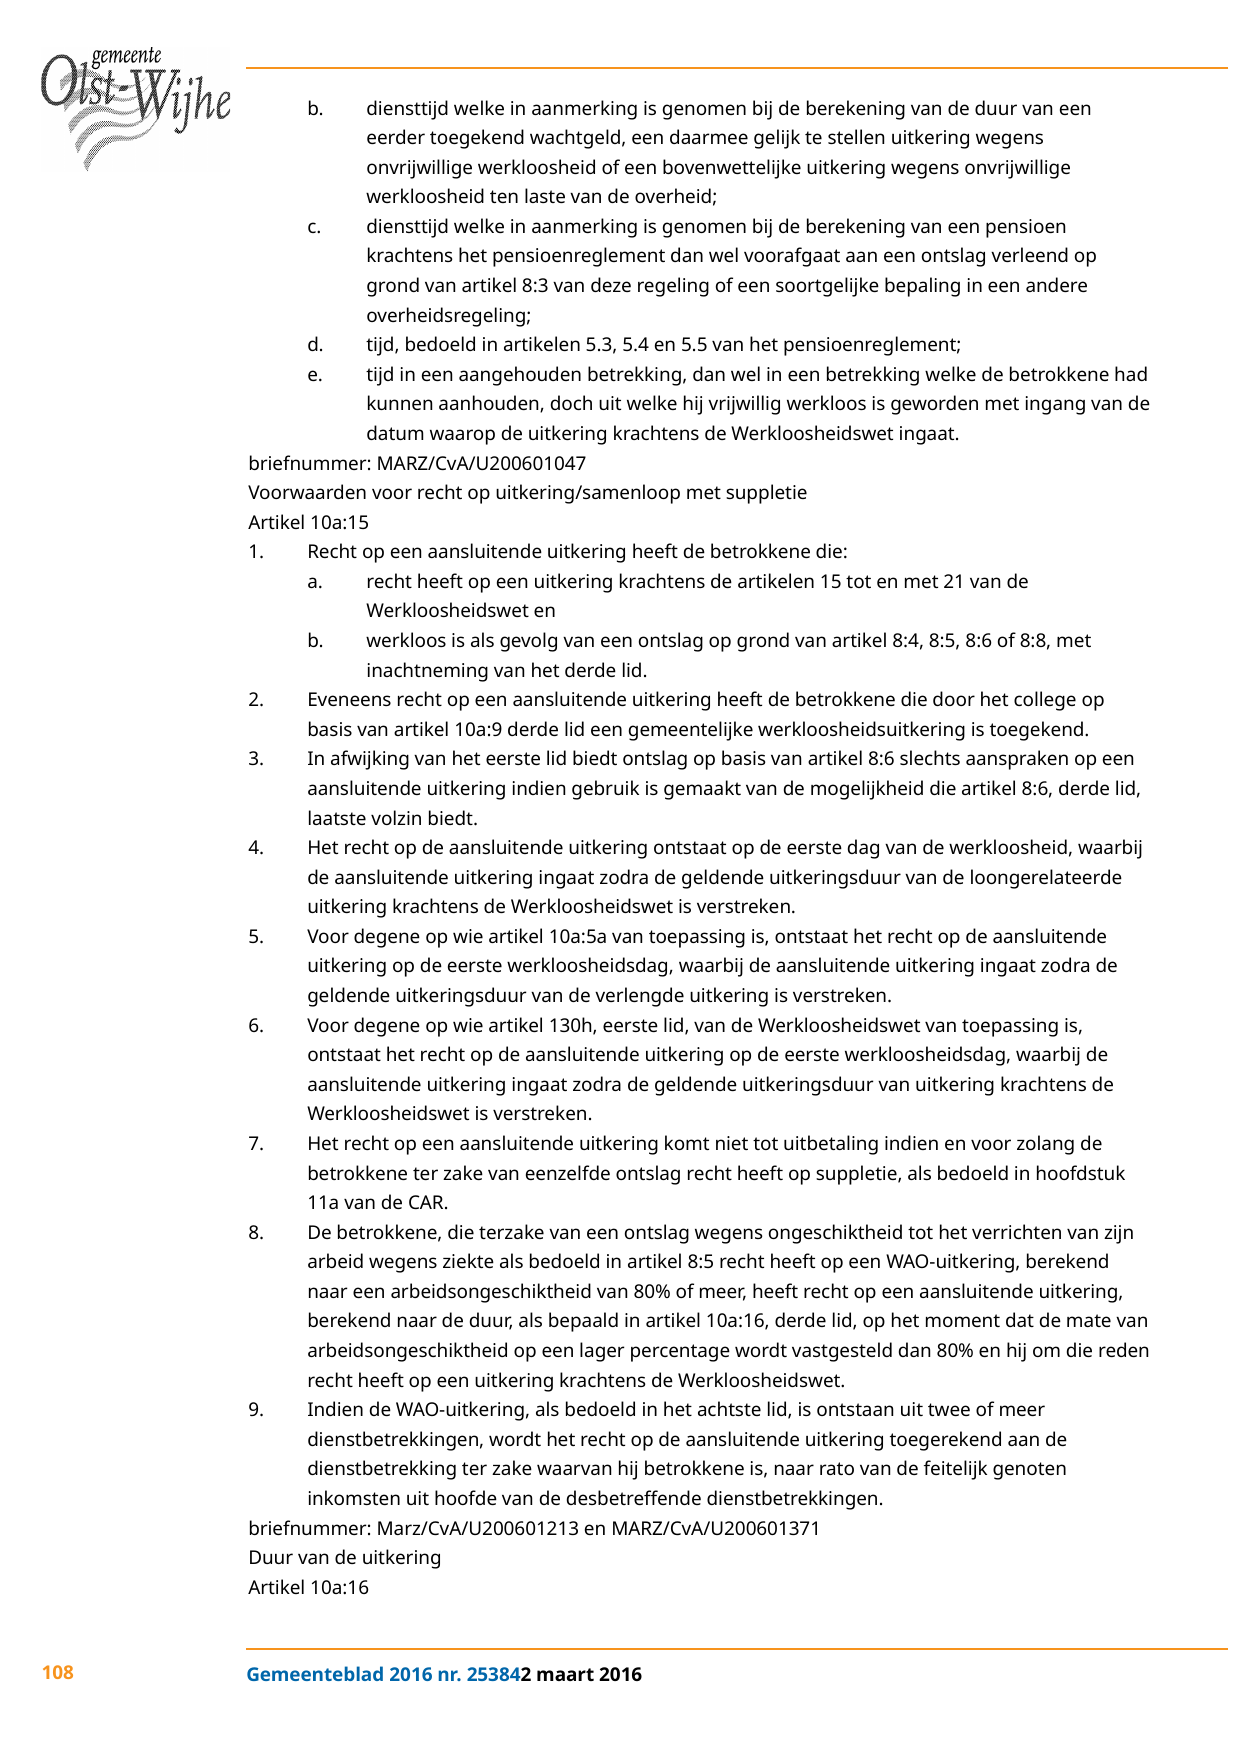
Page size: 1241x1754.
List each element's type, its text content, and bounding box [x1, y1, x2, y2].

text briefnummer: MARZ/CvA/U200601047 [248, 450, 1152, 476]
text briefnummer: Marz/CvA/U200601213 en MARZ/CvA/U200601371 [248, 1515, 1152, 1541]
list tijd, bedoeld in artikelen 5.3, 5.4 en 5.5 van het pensioenreglement; [307, 331, 1152, 357]
list recht heeft op een uitkering krachtens de artikelen 15 tot en met 21 van de Werkloosheidswet en [307, 568, 1152, 623]
list Eveneens recht op een aansluitende uitkering heeft de betrokkene die door het college op basis van artikel 10a:9 derde lid een gemeentelijke werkloosheidsuitkering is toegekend. [248, 686, 1152, 742]
list Voor degene op wie artikel 130h, eerste lid, van de Werkloosheidswet van toepassing is, ontstaat het recht op de aansluitende uitkering op de eerste werkloosheidsdag, waarbij de aansluitende uitkering ingaat zodra de geldende uitkeringsduur van uitkering krachtens de Werkloosheidswet is verstreken. [248, 1012, 1152, 1126]
list tijd in een aangehouden betrekking, dan wel in een betrekking welke de betrokkene had kunnen aanhouden, doch uit welke hij vrijwillig werkloos is geworden met ingang van de datum waarop de uitkering krachtens de Werkloosheidswet ingaat. [307, 361, 1152, 446]
text Artikel 10a:15 [248, 509, 1152, 535]
list diensttijd welke in aanmerking is genomen bij de berekening van een pensioen krachtens het pensioenreglement dan wel voorafgaat aan een ontslag verleend op grond van artikel 8:3 van deze regeling of een soortgelijke bepaling in een andere overheidsregeling; [307, 213, 1152, 328]
text Duur van de uitkering [248, 1544, 1152, 1570]
list Het recht op een aansluitende uitkering komt niet tot uitbetaling indien en voor zolang de betrokkene ter zake van eenzelfde ontslag recht heeft op suppletie, als bedoeld in hoofdstuk 11a van de CAR. [248, 1130, 1152, 1215]
list De betrokkene, die terzake van een ontslag wegens ongeschiktheid tot het verrichten van zijn arbeid wegens ziekte als bedoeld in artikel 8:5 recht heeft op een WAO-uitkering, berekend naar een arbeidsongeschiktheid van 80% of meer, heeft recht op een aansluitende uitkering, berekend naar de duur, als bepaald in artikel 10a:16, derde lid, op het moment dat de mate van arbeidsongeschiktheid op een lager percentage wordt vastgesteld dan 80% en hij om die reden recht heeft op een uitkering krachtens de Werkloosheidswet. [248, 1219, 1152, 1393]
text Artikel 10a:16 [248, 1574, 1152, 1600]
list Het recht op de aansluitende uitkering ontstaat op de eerste dag van de werkloosheid, waarbij de aansluitende uitkering ingaat zodra de geldende uitkeringsduur van de loongerelateerde uitkering krachtens de Werkloosheidswet is verstreken. [248, 834, 1152, 919]
list werkloos is als gevolg van een ontslag op grond van artikel 8:4, 8:5, 8:6 of 8:8, met inachtneming van het derde lid. [307, 627, 1152, 683]
list Voor degene op wie artikel 10a:5a van toepassing is, ontstaat het recht op de aansluitende uitkering op de eerste werkloosheidsdag, waarbij de aansluitende uitkering ingaat zodra de geldende uitkeringsduur van de verlengde uitkering is verstreken. [248, 923, 1152, 1008]
list diensttijd welke in aanmerking is genomen bij de berekening van de duur van een eerder toegekend wachtgeld, een daarmee gelijk te stellen uitkering wegens onvrijwillige werkloosheid of een bovenwettelijke uitkering wegens onvrijwillige werkloosheid ten laste van de overheid; [307, 95, 1152, 209]
picture [41, 47, 231, 172]
list In afwijking van het eerste lid biedt ontslag op basis van artikel 8:6 slechts aanspraken op een aansluitende uitkering indien gebruik is gemaakt van de mogelijkheid die artikel 8:6, derde lid, laatste volzin biedt. [248, 746, 1152, 831]
list Indien de WAO-uitkering, als bedoeld in het achtste lid, is ontstaan uit twee of meer dienstbetrekkingen, wordt het recht op de aansluitende uitkering toegerekend aan de dienstbetrekking ter zake waarvan hij betrokkene is, naar rato van de feitelijk genoten inkomsten uit hoofde van de desbetreffende dienstbetrekkingen. [248, 1396, 1152, 1511]
list Recht op een aansluitende uitkering heeft de betrokkene die: [248, 538, 1152, 564]
text Voorwaarden voor recht op uitkering/samenloop met suppletie [248, 479, 1152, 505]
